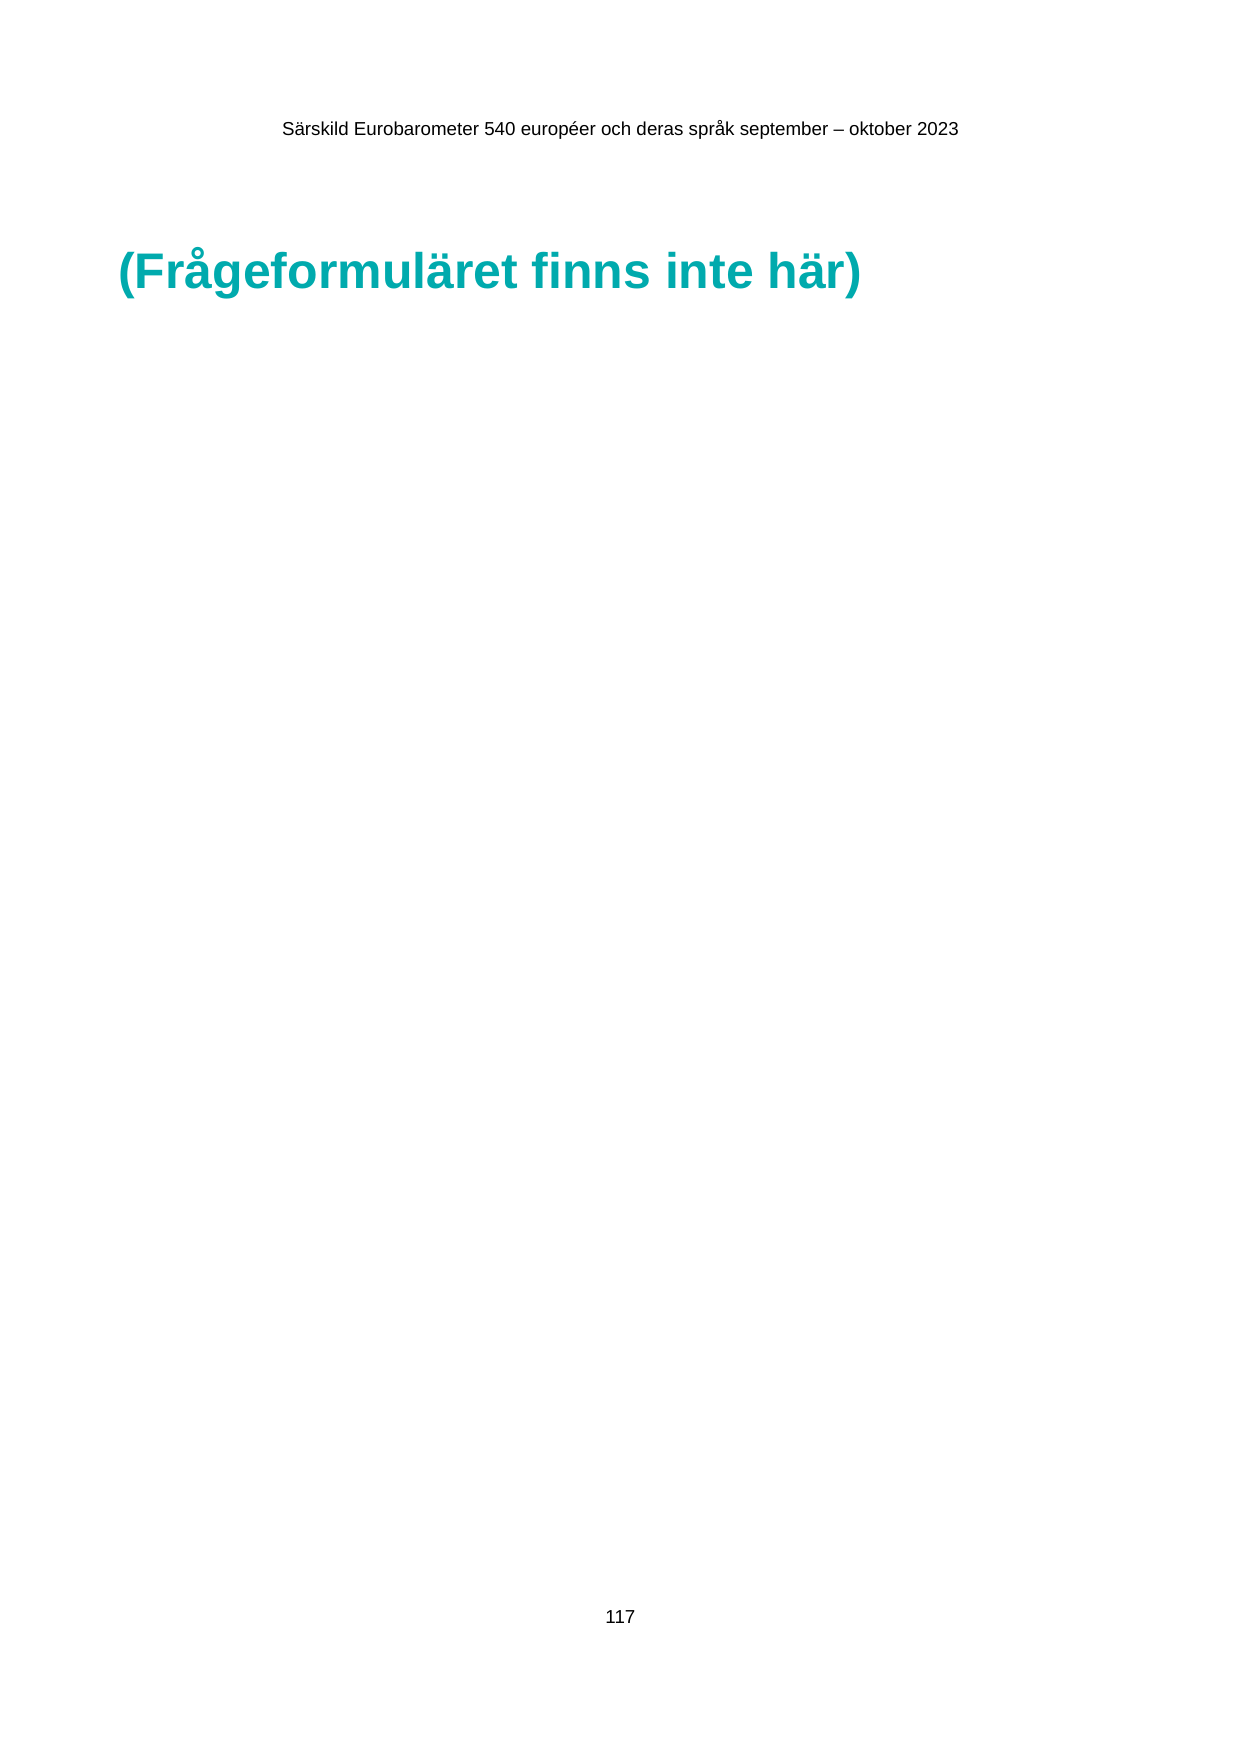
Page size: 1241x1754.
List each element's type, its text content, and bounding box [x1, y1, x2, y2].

subtitle (Frågeformuläret finns inte här) [118, 241, 1122, 299]
